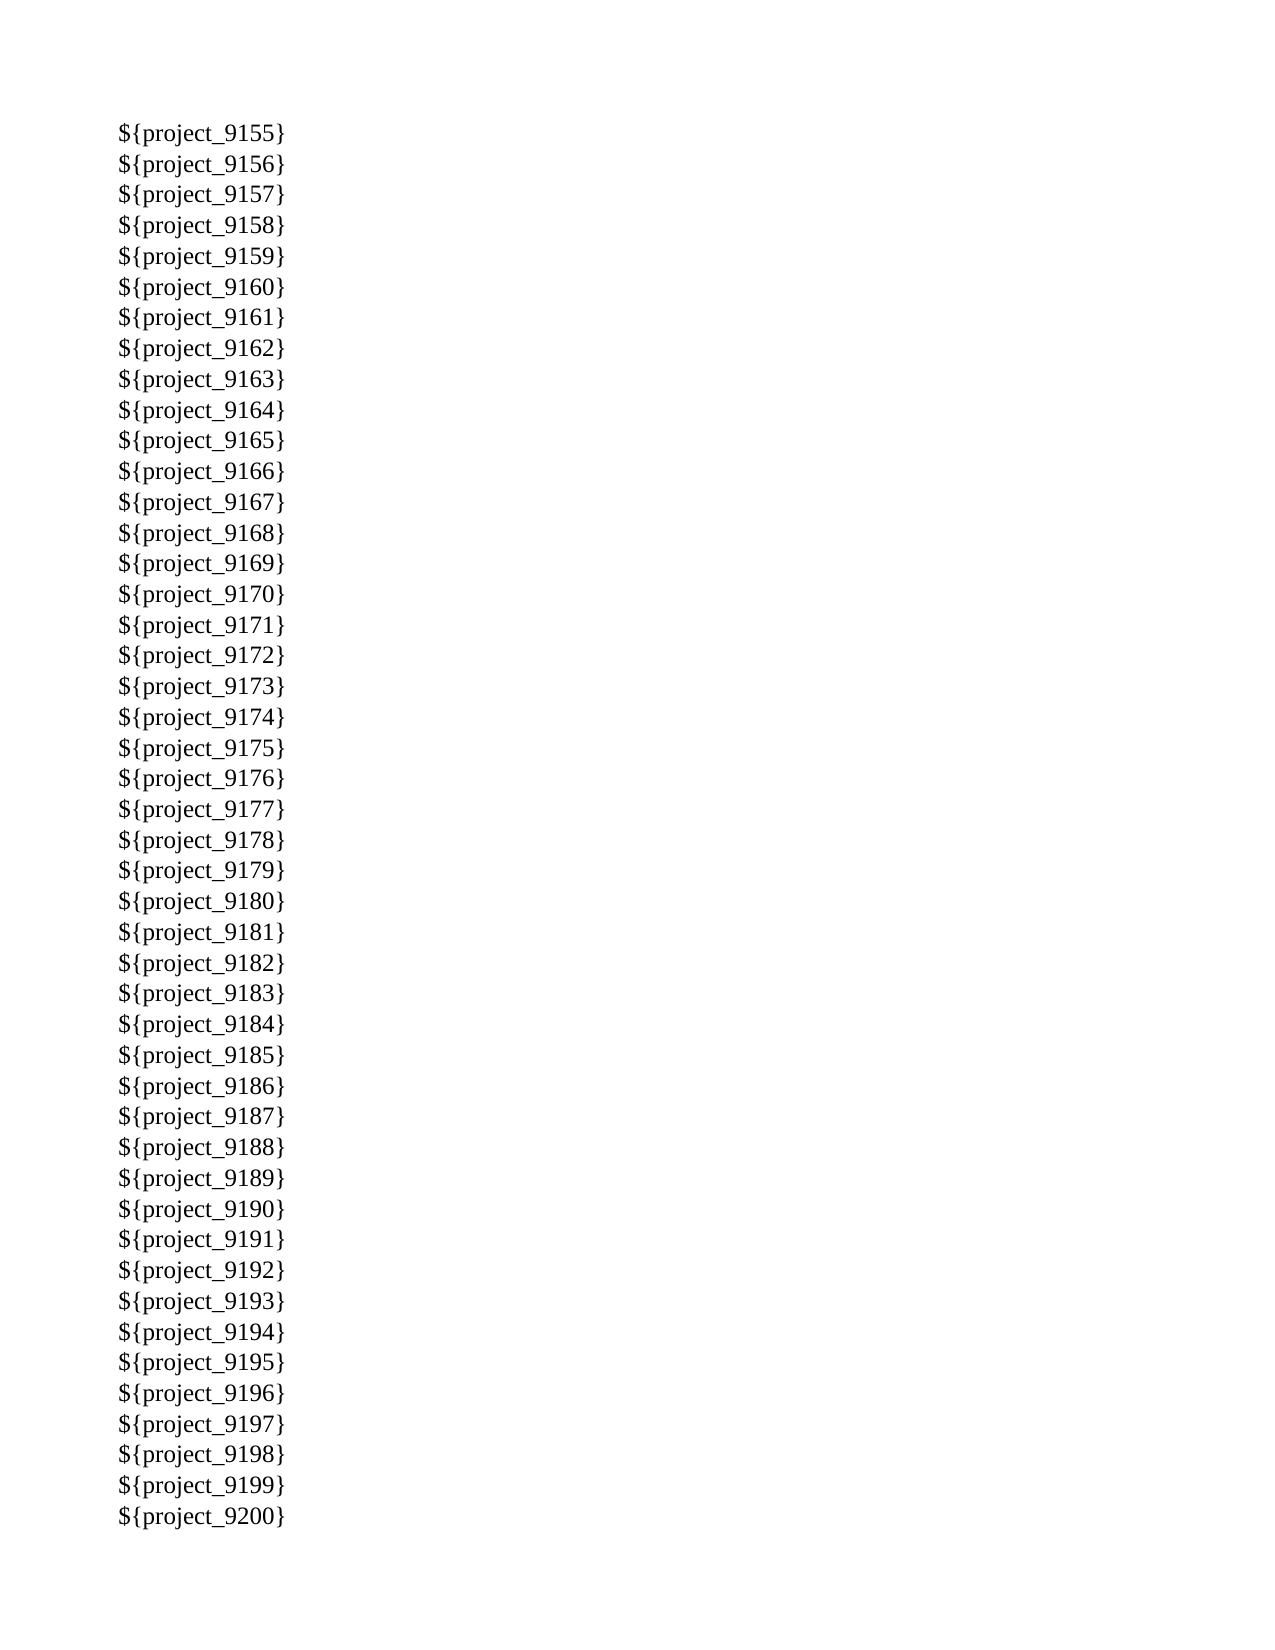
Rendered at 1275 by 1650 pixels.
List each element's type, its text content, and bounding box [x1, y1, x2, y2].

text ${project_9173} [118, 671, 1157, 700]
text ${project_9167} [118, 487, 1157, 516]
text ${project_9186} [118, 1071, 1157, 1099]
text ${project_9192} [118, 1255, 1157, 1284]
text ${project_9162} [118, 333, 1157, 362]
text ${project_9187} [118, 1101, 1157, 1130]
text ${project_9184} [118, 1009, 1157, 1038]
text ${project_9172} [118, 641, 1157, 669]
text ${project_9185} [118, 1040, 1157, 1069]
text ${project_9155} [118, 118, 1157, 147]
text ${project_9166} [118, 456, 1157, 485]
text ${project_9158} [118, 210, 1157, 239]
text ${project_9171} [118, 610, 1157, 638]
text ${project_9198} [118, 1439, 1157, 1468]
text ${project_9160} [118, 272, 1157, 301]
text ${project_9170} [118, 579, 1157, 608]
text ${project_9183} [118, 978, 1157, 1007]
text ${project_9168} [118, 518, 1157, 546]
text ${project_9189} [118, 1163, 1157, 1192]
text ${project_9196} [118, 1378, 1157, 1407]
text ${project_9200} [118, 1501, 1157, 1530]
text ${project_9157} [118, 179, 1157, 208]
text ${project_9195} [118, 1347, 1157, 1376]
text ${project_9175} [118, 733, 1157, 761]
text ${project_9159} [118, 241, 1157, 270]
text ${project_9182} [118, 948, 1157, 977]
text ${project_9193} [118, 1286, 1157, 1314]
text ${project_9179} [118, 856, 1157, 884]
text ${project_9163} [118, 364, 1157, 393]
text ${project_9197} [118, 1409, 1157, 1437]
text ${project_9180} [118, 886, 1157, 915]
text ${project_9194} [118, 1317, 1157, 1345]
text ${project_9191} [118, 1224, 1157, 1253]
text ${project_9165} [118, 425, 1157, 454]
text ${project_9178} [118, 825, 1157, 854]
text ${project_9161} [118, 302, 1157, 331]
text ${project_9199} [118, 1470, 1157, 1499]
text ${project_9181} [118, 917, 1157, 946]
text ${project_9188} [118, 1132, 1157, 1161]
text ${project_9164} [118, 395, 1157, 423]
text ${project_9169} [118, 548, 1157, 577]
text ${project_9174} [118, 702, 1157, 731]
text ${project_9190} [118, 1194, 1157, 1222]
text ${project_9177} [118, 794, 1157, 823]
text ${project_9176} [118, 763, 1157, 792]
text ${project_9156} [118, 149, 1157, 178]
